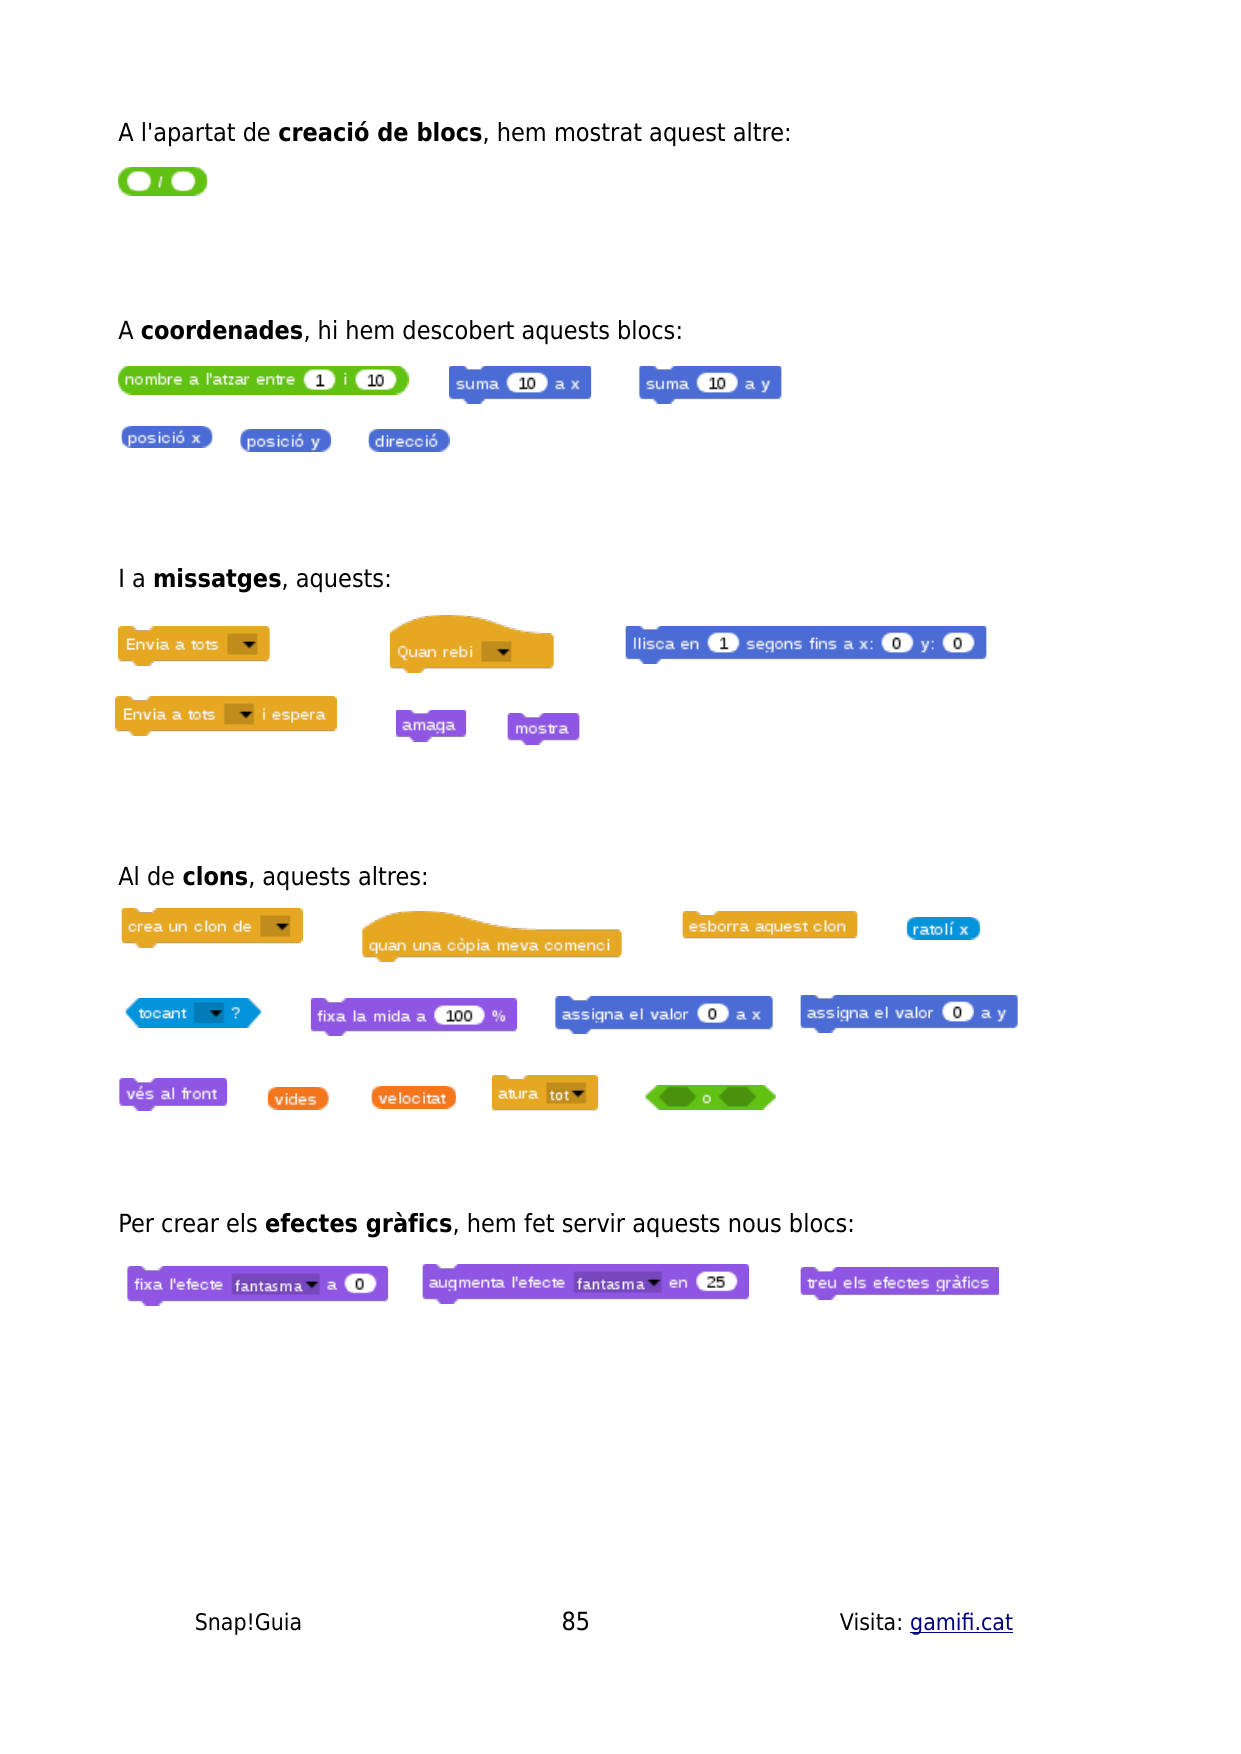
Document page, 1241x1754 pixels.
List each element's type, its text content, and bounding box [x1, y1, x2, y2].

picture [555, 996, 773, 1034]
picture [492, 1075, 599, 1115]
picture [119, 1078, 228, 1111]
text Al de clons, aquests altres: [118, 862, 1122, 891]
picture [920, 927, 929, 934]
picture [906, 917, 915, 926]
picture [645, 1085, 777, 1110]
text A coordenades, hi hem descobert aquests blocs: [118, 316, 1122, 346]
picture [507, 713, 580, 745]
picture [140, 1010, 160, 1018]
picture [961, 927, 967, 934]
picture [248, 998, 262, 1028]
picture [121, 426, 213, 448]
picture [118, 167, 208, 196]
picture [625, 626, 987, 664]
picture [906, 930, 915, 940]
picture [240, 429, 332, 452]
picture [232, 1008, 239, 1014]
picture [930, 927, 942, 934]
picture [422, 1264, 749, 1304]
picture [362, 911, 622, 962]
text Per crear els efectes gràfics, hem fet servir aquests nous blocs: [118, 1209, 1122, 1238]
picture [682, 911, 858, 943]
picture [125, 998, 138, 1028]
picture [639, 366, 782, 404]
picture [118, 626, 270, 666]
picture [115, 696, 337, 736]
picture [389, 615, 554, 673]
picture [449, 366, 592, 404]
picture [371, 1086, 457, 1109]
picture [971, 917, 981, 940]
picture [800, 1267, 999, 1300]
text A l'apartat de creació de blocs, hem mostrat aquest altre: [118, 118, 1122, 147]
picture [368, 429, 450, 452]
text I a missatges, aquests: [118, 564, 1122, 593]
picture [267, 1087, 329, 1110]
picture [118, 366, 409, 395]
picture [121, 908, 303, 948]
picture [127, 1266, 389, 1306]
picture [163, 1011, 180, 1018]
picture [310, 998, 518, 1036]
picture [396, 710, 467, 742]
picture [800, 995, 1018, 1033]
